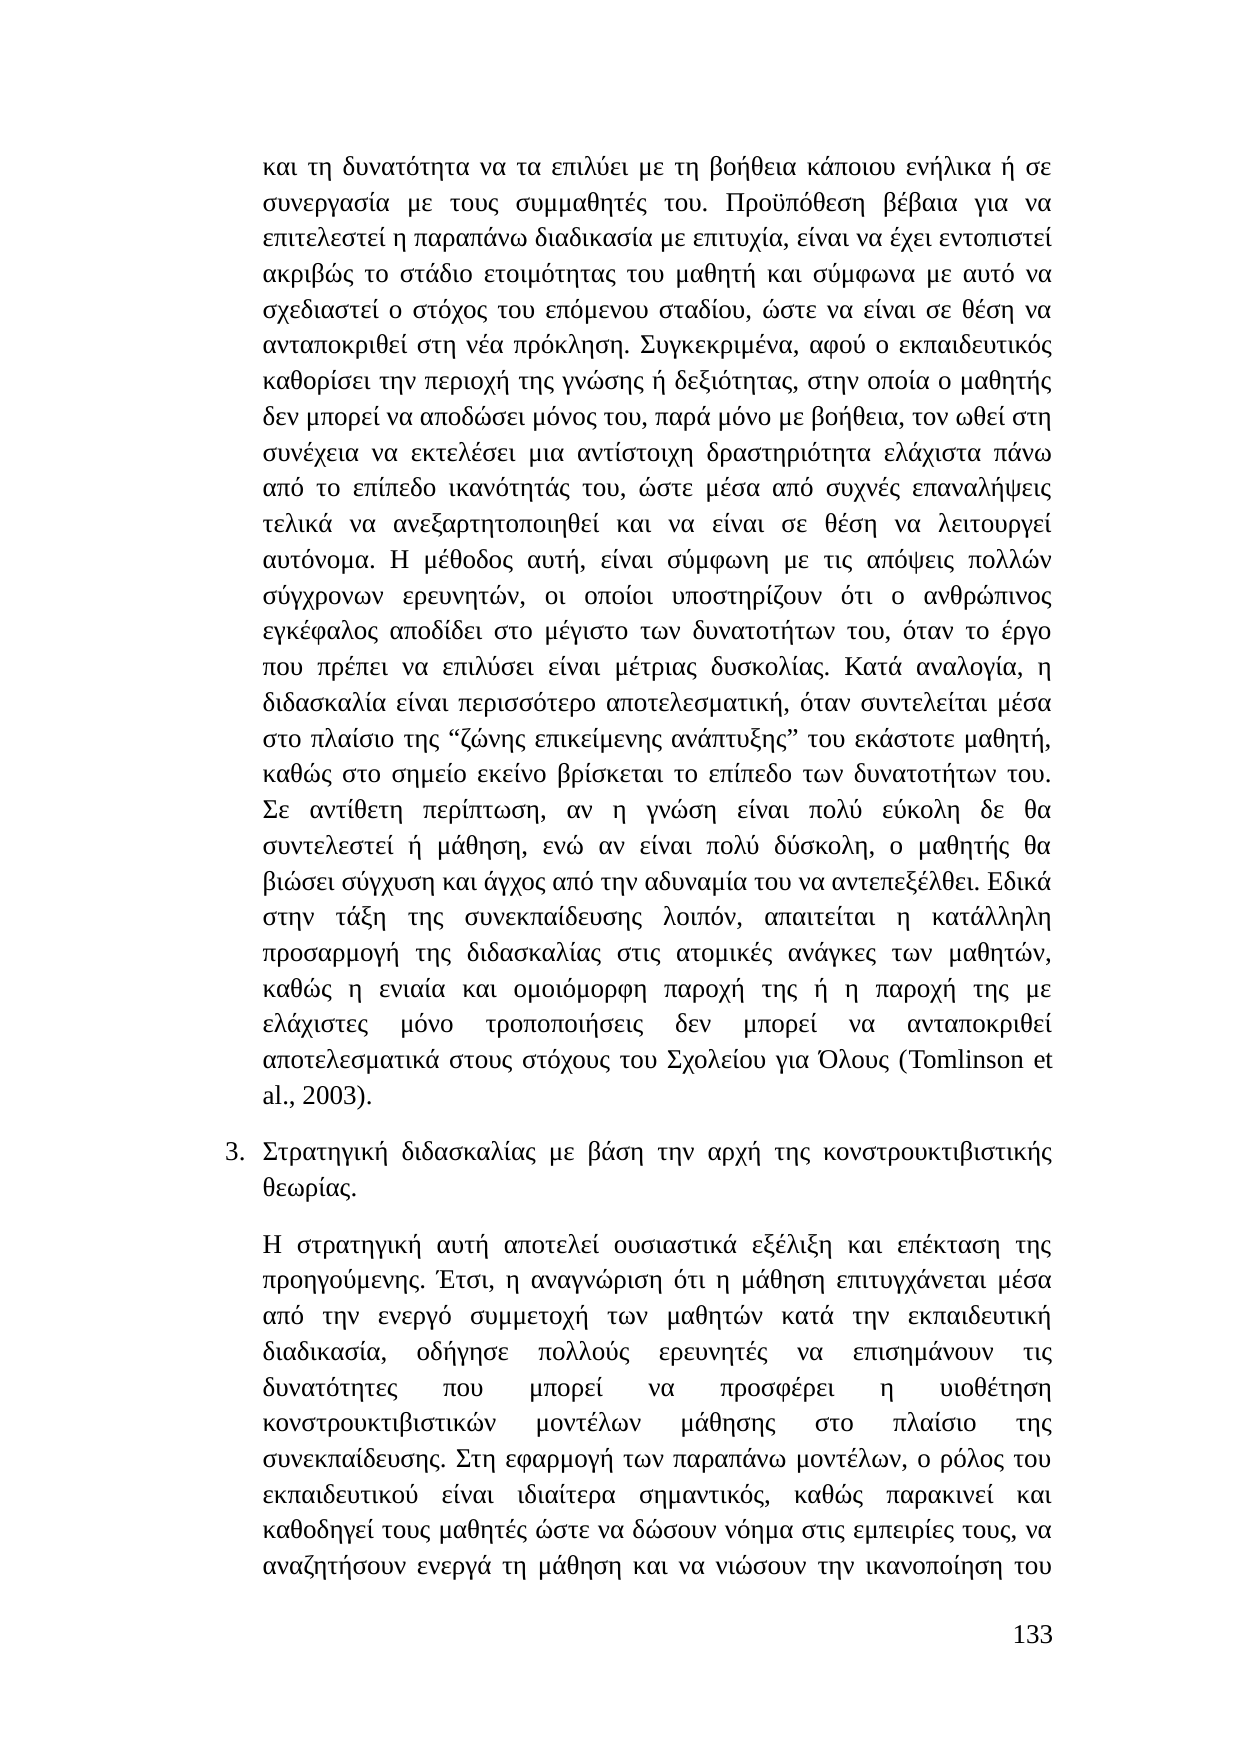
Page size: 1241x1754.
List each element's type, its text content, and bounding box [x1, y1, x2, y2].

list και τη δυνατότητα να τα επιλύει με τη βοήθεια κάποιου ενήλικα ή σε συνεργασία με τους συμμαθητές του. Προϋπόθεση βέβαια για να επιτελεστεί η παραπάνω διαδικασία με επιτυχία, είναι να έχει εντοπιστεί ακριβώς το στάδιο ετοιμότητας του μαθητή και σύμφωνα με αυτό να σχεδιαστεί ο στόχος του επόμενου σταδίου, ώστε να είναι σε θέση να ανταποκριθεί στη νέα πρόκληση. Συγκεκριμένα, αφού ο εκπαιδευτικός καθορίσει την περιοχή της γνώσης ή δεξιότητας, στην οποία ο μαθητής δεν μπορεί να αποδώσει μόνος του, παρά μόνο με βοήθεια, τον ωθεί στη συνέχεια να εκτελέσει μια αντίστοιχη δραστηριότητα ελάχιστα πάνω από το επίπεδο ικανότητάς του, ώστε μέσα από συχνές επαναλήψεις τελικά να ανεξαρτητοποιηθεί και να είναι σε θέση να λειτουργεί αυτόνομα. Η μέθοδος αυτή, είναι σύμφωνη με τις απόψεις πολλών σύγχρονων ερευνητών, οι οποίοι υποστηρίζουν ότι ο ανθρώπινος εγκέφαλος αποδίδει στο μέγιστο των δυνατοτήτων του, όταν το έργο που πρέπει να επιλύσει είναι μέτριας δυσκολίας. Κατά αναλογία, η διδασκαλία είναι περισσότερο αποτελεσματική, όταν συντελείται μέσα στο πλαίσιο της “ζώνης επικείμενης ανάπτυξης” του εκάστοτε μαθητή, καθώς στο σημείο εκείνο βρίσκεται το επίπεδο των δυνατοτήτων του. Σε αντίθετη περίπτωση, αν η γνώση είναι πολύ εύκολη δε θα συντελεστεί ή μάθηση, ενώ αν είναι πολύ δύσκολη, ο μαθητής θα βιώσει σύγχυση και άγχος από την αδυναμία του να αντεπεξέλθει. Εδικά στην τάξη της συνεκπαίδευσης λοιπόν, απαιτείται η κατάλληλη προσαρμογή της διδασκαλίας στις ατομικές ανάγκες των μαθητών, καθώς η ενιαία και ομοιόμορφη παροχή της ή η παροχή της με ελάχιστες μόνο τροποποιήσεις δεν μπορεί να ανταποκριθεί αποτελεσματικά στους στόχους του Σχολείου για Όλους (Tomlinson et al., 2003). [262, 150, 1053, 1110]
list Στρατηγική διδασκαλίας με βάση την αρχή της κονστρουκτιβιστικής θεωρίας. [225, 1136, 1053, 1202]
list Η στρατηγική αυτή αποτελεί ουσιαστικά εξέλιξη και επέκταση της προηγούμενης. Έτσι, η αναγνώριση ότι η μάθηση επιτυγχάνεται μέσα από την ενεργό συμμετοχή των μαθητών κατά την εκπαιδευτική διαδικασία, οδήγησε πολλούς ερευνητές να επισημάνουν τις δυνατότητες που μπορεί να προσφέρει η υιοθέτηση κονστρουκτιβιστικών μοντέλων μάθησης στο πλαίσιο της συνεκπαίδευσης. Στη εφαρμογή των παραπάνω μοντέλων, ο ρόλος του εκπαιδευτικού είναι ιδιαίτερα σημαντικός, καθώς παρακινεί και καθοδηγεί τους μαθητές ώστε να δώσουν νόημα στις εμπειρίες τους, να αναζητήσουν ενεργά τη μάθηση και να νιώσουν την ικανοποίηση του [262, 1228, 1053, 1581]
